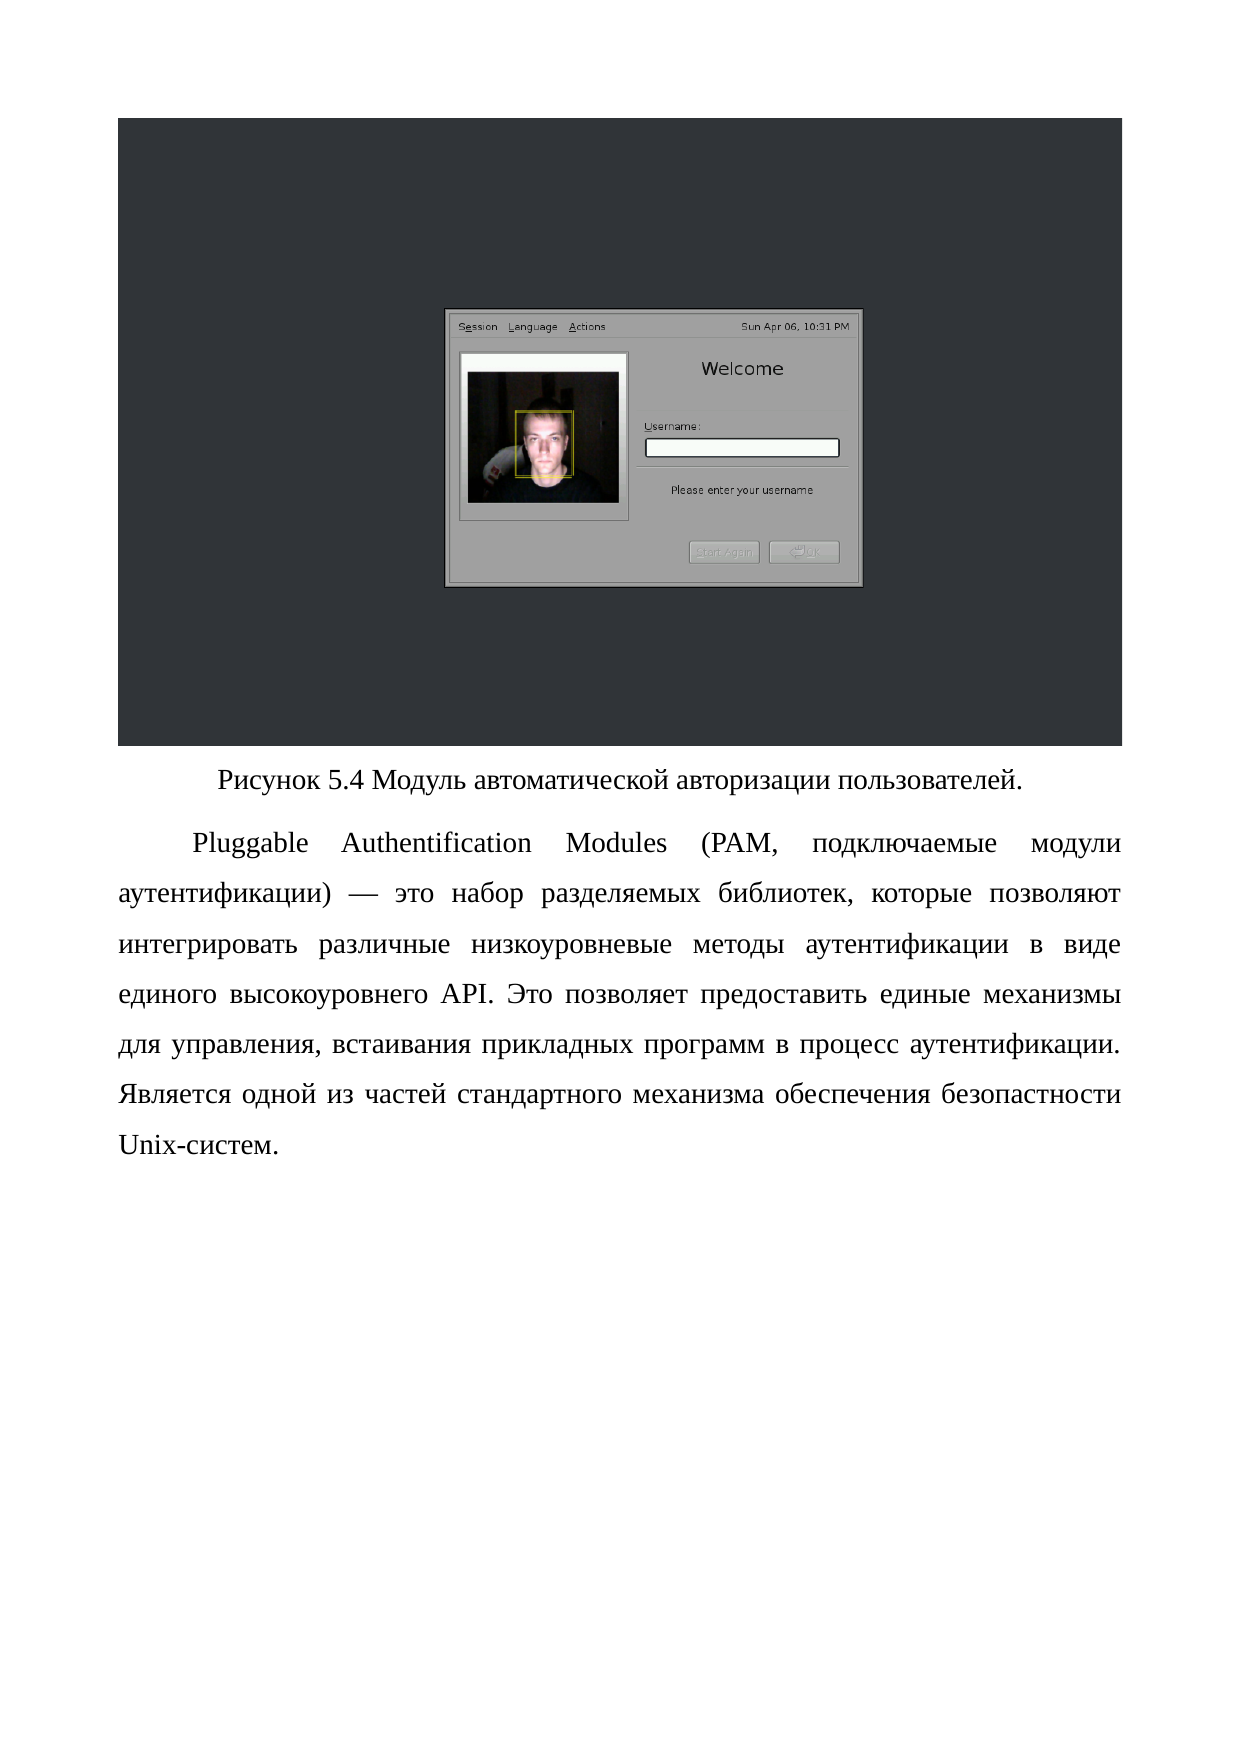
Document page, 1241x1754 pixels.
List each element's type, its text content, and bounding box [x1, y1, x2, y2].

text Рисунок 5.4 Модуль автоматической авторизации пользователей. [118, 746, 1122, 796]
picture [118, 118, 1123, 746]
text Pluggable Authentification Modules (PAM, подключаемые модули аутентификации) — это набор разделяемых библиотек, которые позволяют интегрировать различные низкоуровневые методы аутентификации в виде единого высокоуровнего API. Это позволяет предоставить единые механизмы для управления, встаивания прикладных программ в процесс аутентификации. Является одной из частей стандартного механизма обеспечения безопастности Unix-систем. [118, 825, 1122, 1161]
